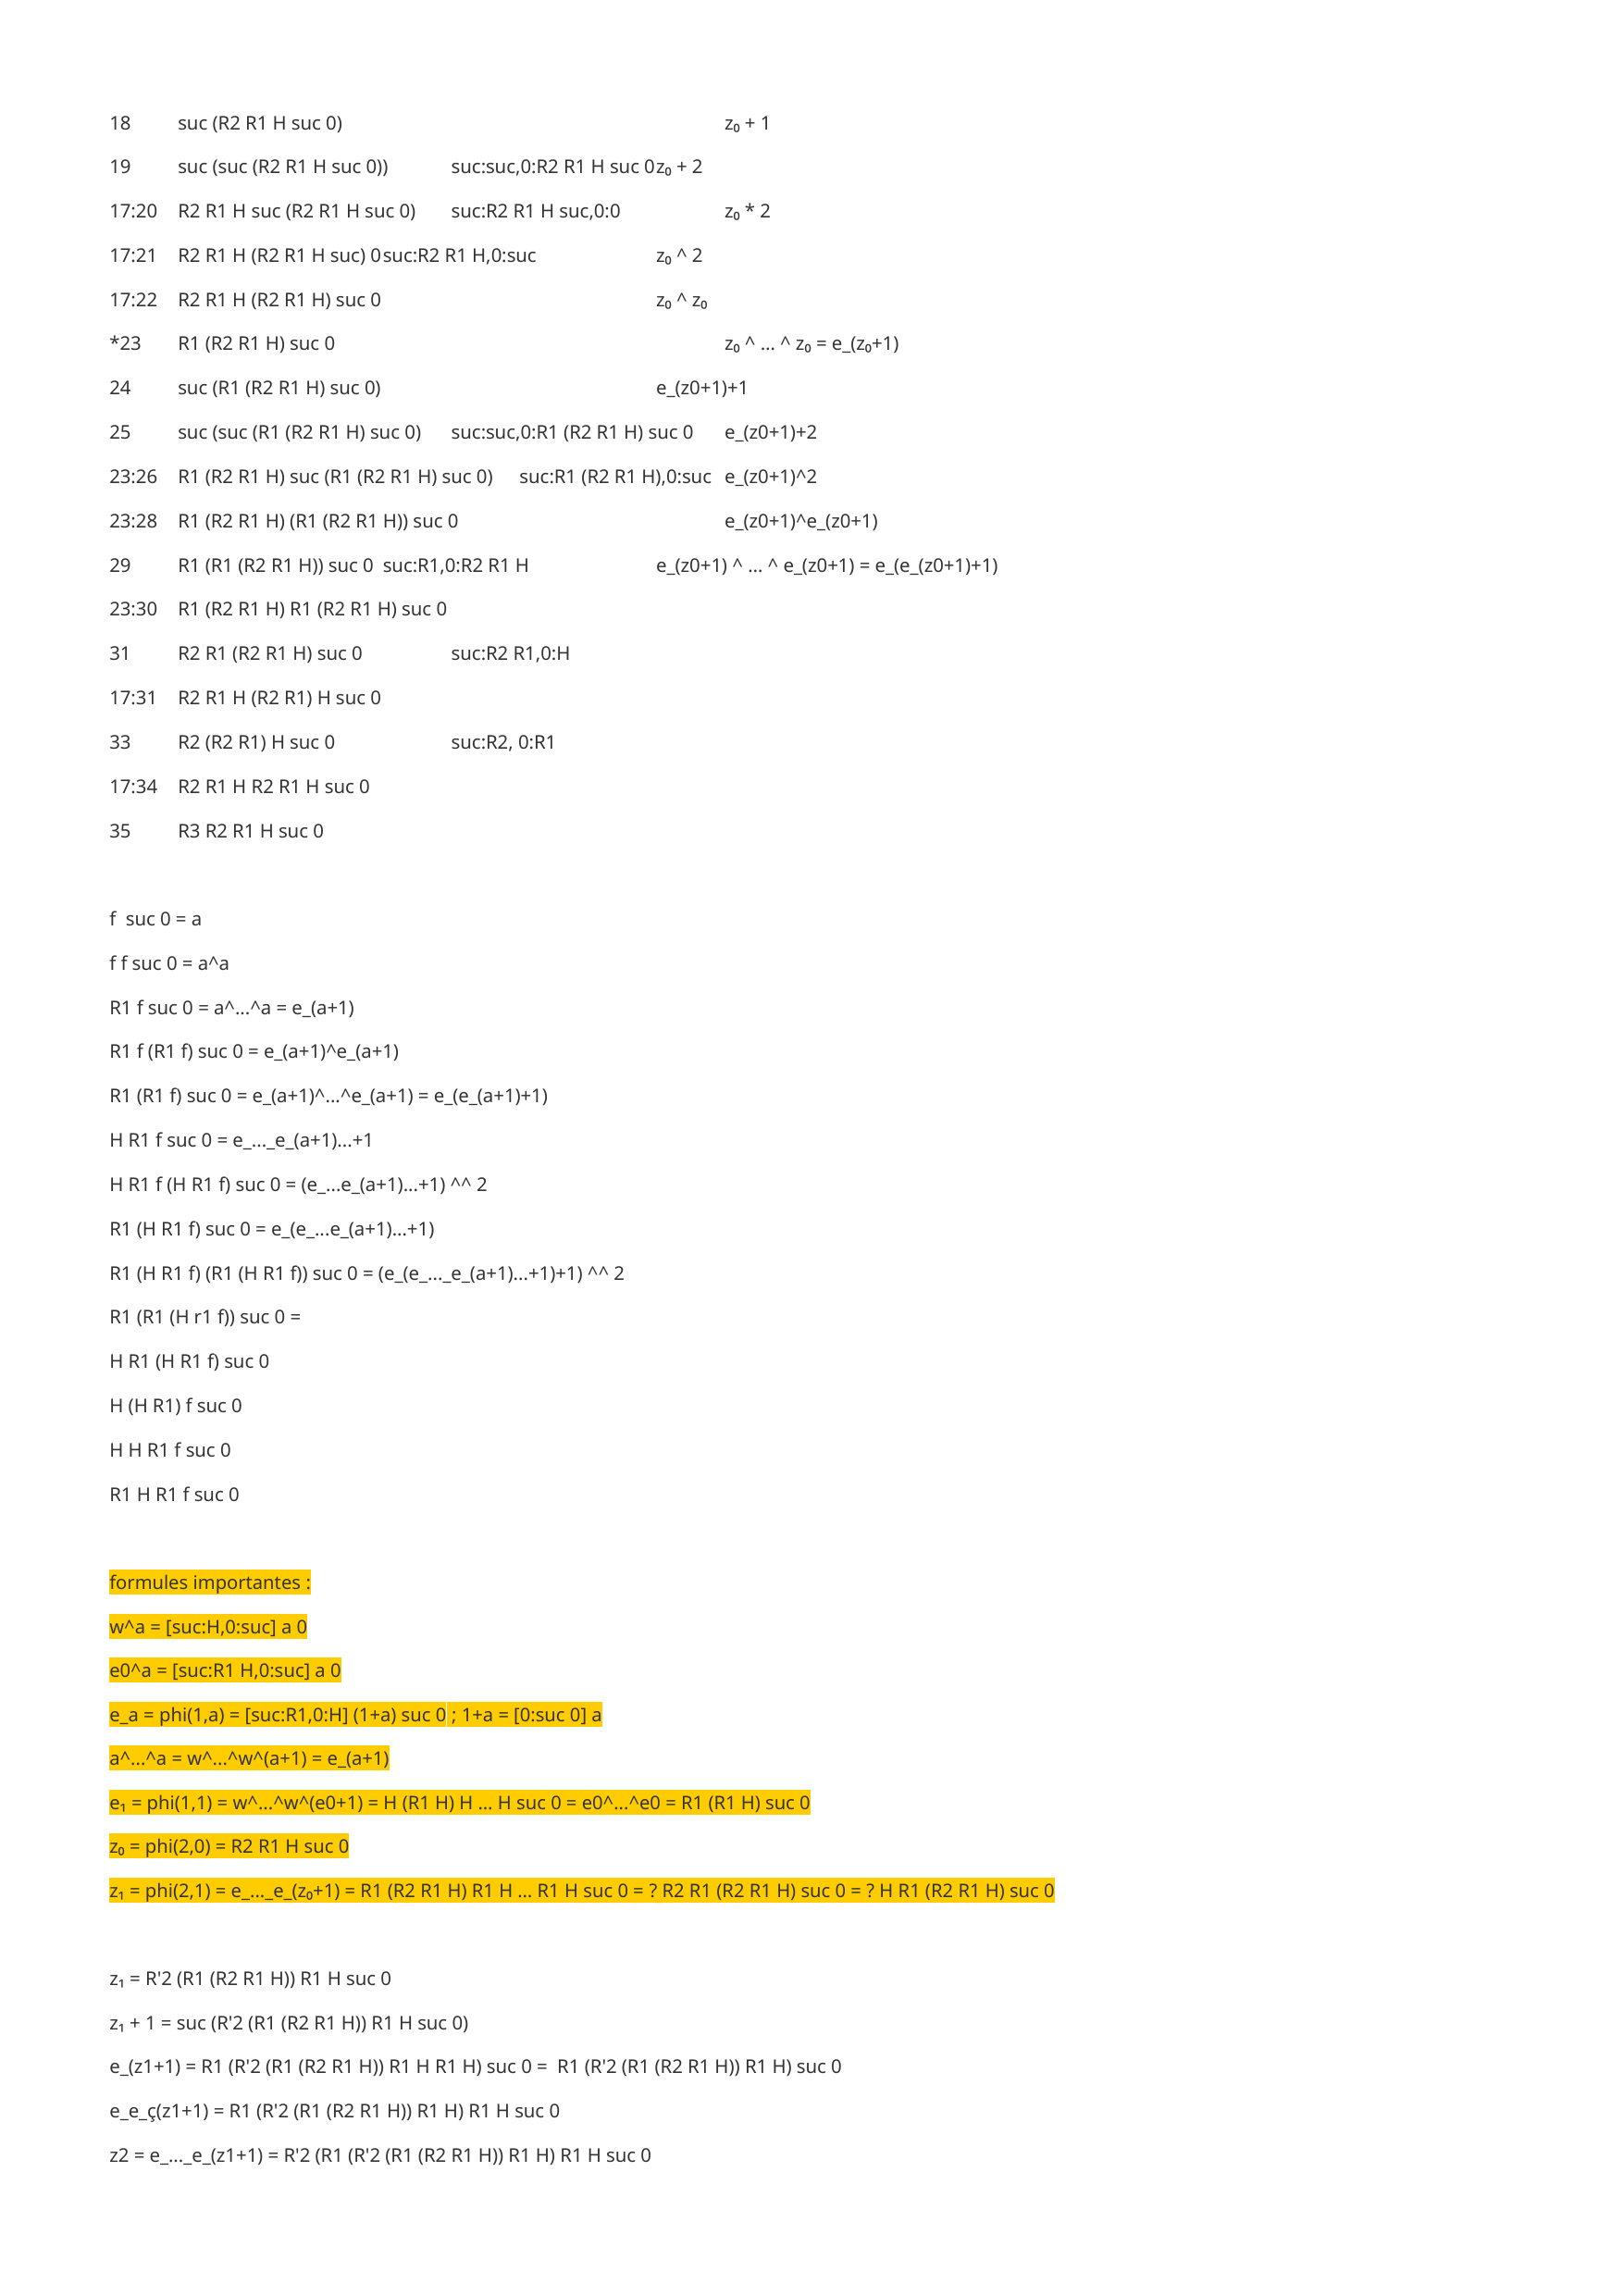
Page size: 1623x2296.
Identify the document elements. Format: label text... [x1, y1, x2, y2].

text R1 f suc 0 = a^...^a = e_(a+1) [109, 994, 1514, 1020]
text f f suc 0 = a^a [109, 950, 1514, 975]
text 33 R2 (R2 R1) H suc 0 suc:R2, 0:R1 [109, 728, 1514, 754]
text R1 (H R1 f) (R1 (H R1 f)) suc 0 = (e_(e_..._e_(a+1)...+1)+1) ^^ 2 [109, 1260, 1514, 1285]
text R1 (H R1 f) suc 0 = e_(e_...e_(a+1)...+1) [109, 1215, 1514, 1241]
text 24 suc (R1 (R2 R1 H) suc 0) e_(z0+1)+1 [109, 375, 1514, 401]
text z₀ = phi(2,0) = R2 R1 H suc 0 [109, 1833, 1514, 1858]
text R1 (R1 f) suc 0 = e_(a+1)^...^e_(a+1) = e_(e_(a+1)+1) [109, 1083, 1514, 1109]
text 25 suc (suc (R1 (R2 R1 H) suc 0) suc:suc,0:R1 (R2 R1 H) suc 0 e_(z0+1)+2 [109, 419, 1514, 445]
text H R1 f suc 0 = e_..._e_(a+1)...+1 [109, 1127, 1514, 1153]
text 17:31 R2 R1 H (R2 R1) H suc 0 [109, 685, 1514, 710]
text 23:30 R1 (R2 R1 H) R1 (R2 R1 H) suc 0 [109, 596, 1514, 622]
text H H R1 f suc 0 [109, 1436, 1514, 1462]
text 23:28 R1 (R2 R1 H) (R1 (R2 R1 H)) suc 0 e_(z0+1)^e_(z0+1) [109, 507, 1514, 533]
text z₁ = phi(2,1) = e_..._e_(z₀+1) = R1 (R2 R1 H) R1 H … R1 H suc 0 = ? R2 R1 (R2 R1 H) suc 0 = ? H R1 (R2 R1 H) suc 0 [109, 1877, 1514, 1903]
text f suc 0 = a [109, 906, 1514, 931]
text 23:26 R1 (R2 R1 H) suc (R1 (R2 R1 H) suc 0) suc:R1 (R2 R1 H),0:suc e_(z0+1)^2 [109, 464, 1514, 489]
text e0^a = [suc:R1 H,0:suc] a 0 [109, 1657, 1514, 1682]
text 17:21 R2 R1 H (R2 R1 H suc) 0 suc:R2 R1 H,0:suc z₀ ^ 2 [109, 242, 1514, 267]
text e₁ = phi(1,1) = w^...^w^(e0+1) = H (R1 H) H … H suc 0 = e0^...^e0 = R1 (R1 H) suc 0 [109, 1789, 1514, 1815]
text 18 suc (R2 R1 H suc 0) z₀ + 1 [109, 109, 1514, 135]
text formules importantes : [109, 1570, 1514, 1595]
text e_e_ç(z1+1) = R1 (R'2 (R1 (R2 R1 H)) R1 H) R1 H suc 0 [109, 2098, 1514, 2123]
text 17:20 R2 R1 H suc (R2 R1 H suc 0) suc:R2 R1 H suc,0:0 z₀ * 2 [109, 198, 1514, 223]
text 35 R3 R2 R1 H suc 0 [109, 817, 1514, 843]
text H R1 f (H R1 f) suc 0 = (e_...e_(a+1)...+1) ^^ 2 [109, 1172, 1514, 1197]
text z₁ + 1 = suc (R'2 (R1 (R2 R1 H)) R1 H suc 0) [109, 2009, 1514, 2035]
text z₁ = R'2 (R1 (R2 R1 H)) R1 H suc 0 [109, 1965, 1514, 1991]
text 17:34 R2 R1 H R2 R1 H suc 0 [109, 773, 1514, 799]
text H R1 (H R1 f) suc 0 [109, 1348, 1514, 1373]
text 17:22 R2 R1 H (R2 R1 H) suc 0 z₀ ^ z₀ [109, 286, 1514, 312]
text 19 suc (suc (R2 R1 H suc 0)) suc:suc,0:R2 R1 H suc 0 z₀ + 2 [109, 154, 1514, 180]
text e_(z1+1) = R1 (R'2 (R1 (R2 R1 H)) R1 H R1 H) suc 0 = R1 (R'2 (R1 (R2 R1 H)) R1 H) suc 0 [109, 2054, 1514, 2079]
text e_a = phi(1,a) = [suc:R1,0:H] (1+a) suc 0 ; 1+a = [0:suc 0] a [109, 1701, 1514, 1727]
text w^a = [suc:H,0:suc] a 0 [109, 1613, 1514, 1639]
text R1 f (R1 f) suc 0 = e_(a+1)^e_(a+1) [109, 1038, 1514, 1064]
text 31 R2 R1 (R2 R1 H) suc 0 suc:R2 R1,0:H [109, 640, 1514, 665]
text *23 R1 (R2 R1 H) suc 0 z₀ ^ … ^ z₀ = e_(z₀+1) [109, 330, 1514, 356]
text R1 (R1 (H r1 f)) suc 0 = [109, 1304, 1514, 1330]
text 29 R1 (R1 (R2 R1 H)) suc 0 suc:R1,0:R2 R1 H e_(z0+1) ^ … ^ e_(z0+1) = e_(e_(z0+1)+1) [109, 552, 1514, 577]
text H (H R1) f suc 0 [109, 1393, 1514, 1418]
text a^...^a = w^...^w^(a+1) = e_(a+1) [109, 1745, 1514, 1770]
text z2 = e_..._e_(z1+1) = R'2 (R1 (R'2 (R1 (R2 R1 H)) R1 H) R1 H suc 0 [109, 2142, 1514, 2167]
text R1 H R1 f suc 0 [109, 1481, 1514, 1507]
